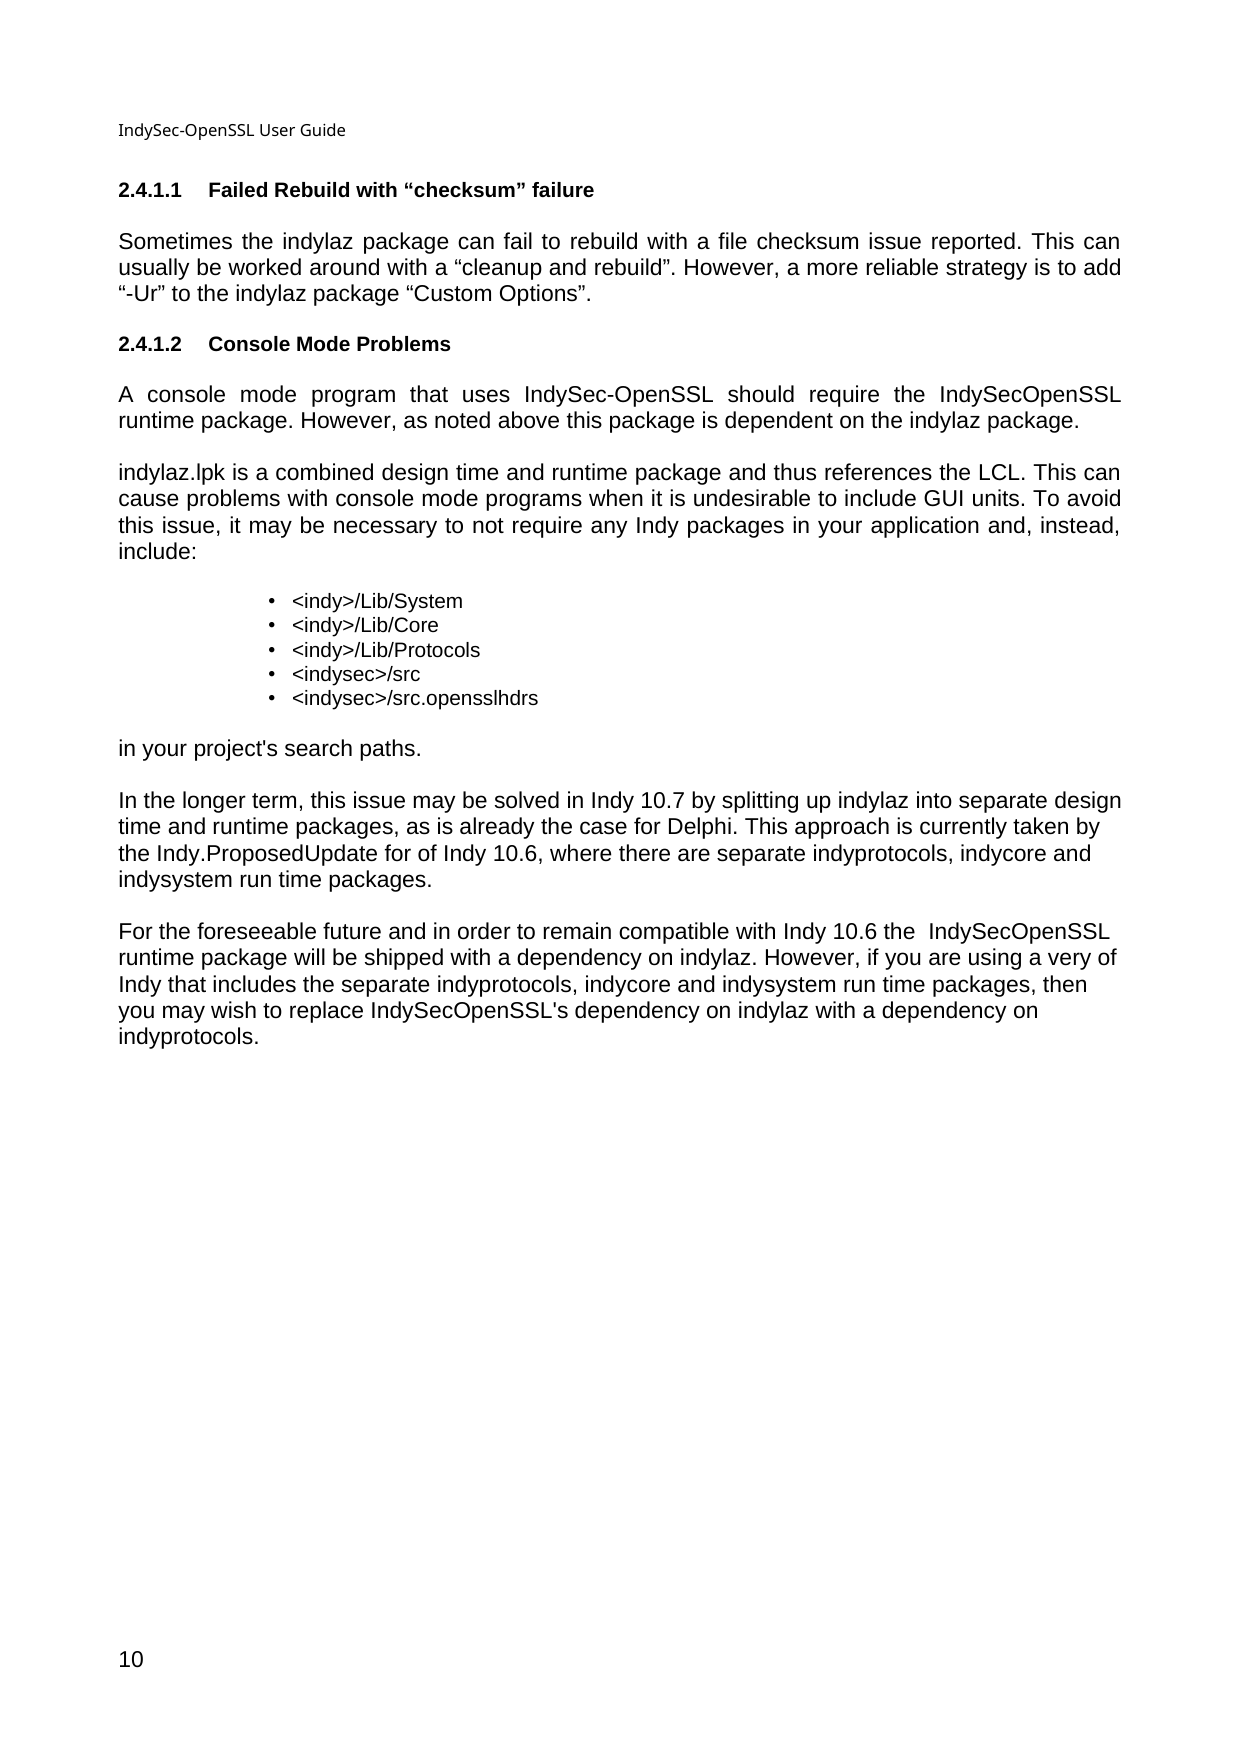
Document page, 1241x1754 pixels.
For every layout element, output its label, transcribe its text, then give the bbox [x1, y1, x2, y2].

text in your project's search paths. [118, 735, 1122, 761]
subtitle Failed Rebuild with “checksum” failure [118, 178, 1122, 202]
list <indy>/Lib/Protocols [268, 637, 1122, 661]
list <indy>/Lib/System [268, 589, 1122, 613]
text indylaz.lpk is a combined design time and runtime package and thus references the LCL. This can cause problems with console mode programs when it is undesirable to include GUI units. To avoid this issue, it may be necessary to not require any Indy packages in your application and, instead, include: [118, 459, 1122, 564]
text A console mode program that uses IndySec-OpenSSL should require the IndySecOpenSSL runtime package. However, as noted above this package is dependent on the indylaz package. [118, 381, 1122, 434]
list <indysec>/src [268, 661, 1122, 686]
list <indysec>/src.opensslhdrs [268, 686, 1122, 709]
text In the longer term, this issue may be solved in Indy 10.7 by splitting up indylaz into separate design time and runtime packages, as is already the case for Delphi. This approach is currently taken by the Indy.ProposedUpdate for of Indy 10.6, where there are separate indyprotocols, indycore and indysystem run time packages. [118, 787, 1122, 892]
text Sometimes the indylaz package can fail to rebuild with a file checksum issue reported. This can usually be worked around with a “cleanup and rebuild”. However, a more reliable strategy is to add “-Ur” to the indylaz package “Custom Options”. [118, 228, 1122, 307]
text For the foreseeable future and in order to remain compatible with Indy 10.6 the IndySecOpenSSL runtime package will be shipped with a dependency on indylaz. However, if you are using a very of Indy that includes the separate indyprotocols, indycore and indysystem run time packages, then you may wish to replace IndySecOpenSSL's dependency on indylaz with a dependency on indyprotocols. [118, 918, 1122, 1050]
list <indy>/Lib/Core [268, 613, 1122, 637]
subtitle Console Mode Problems [118, 332, 1122, 356]
